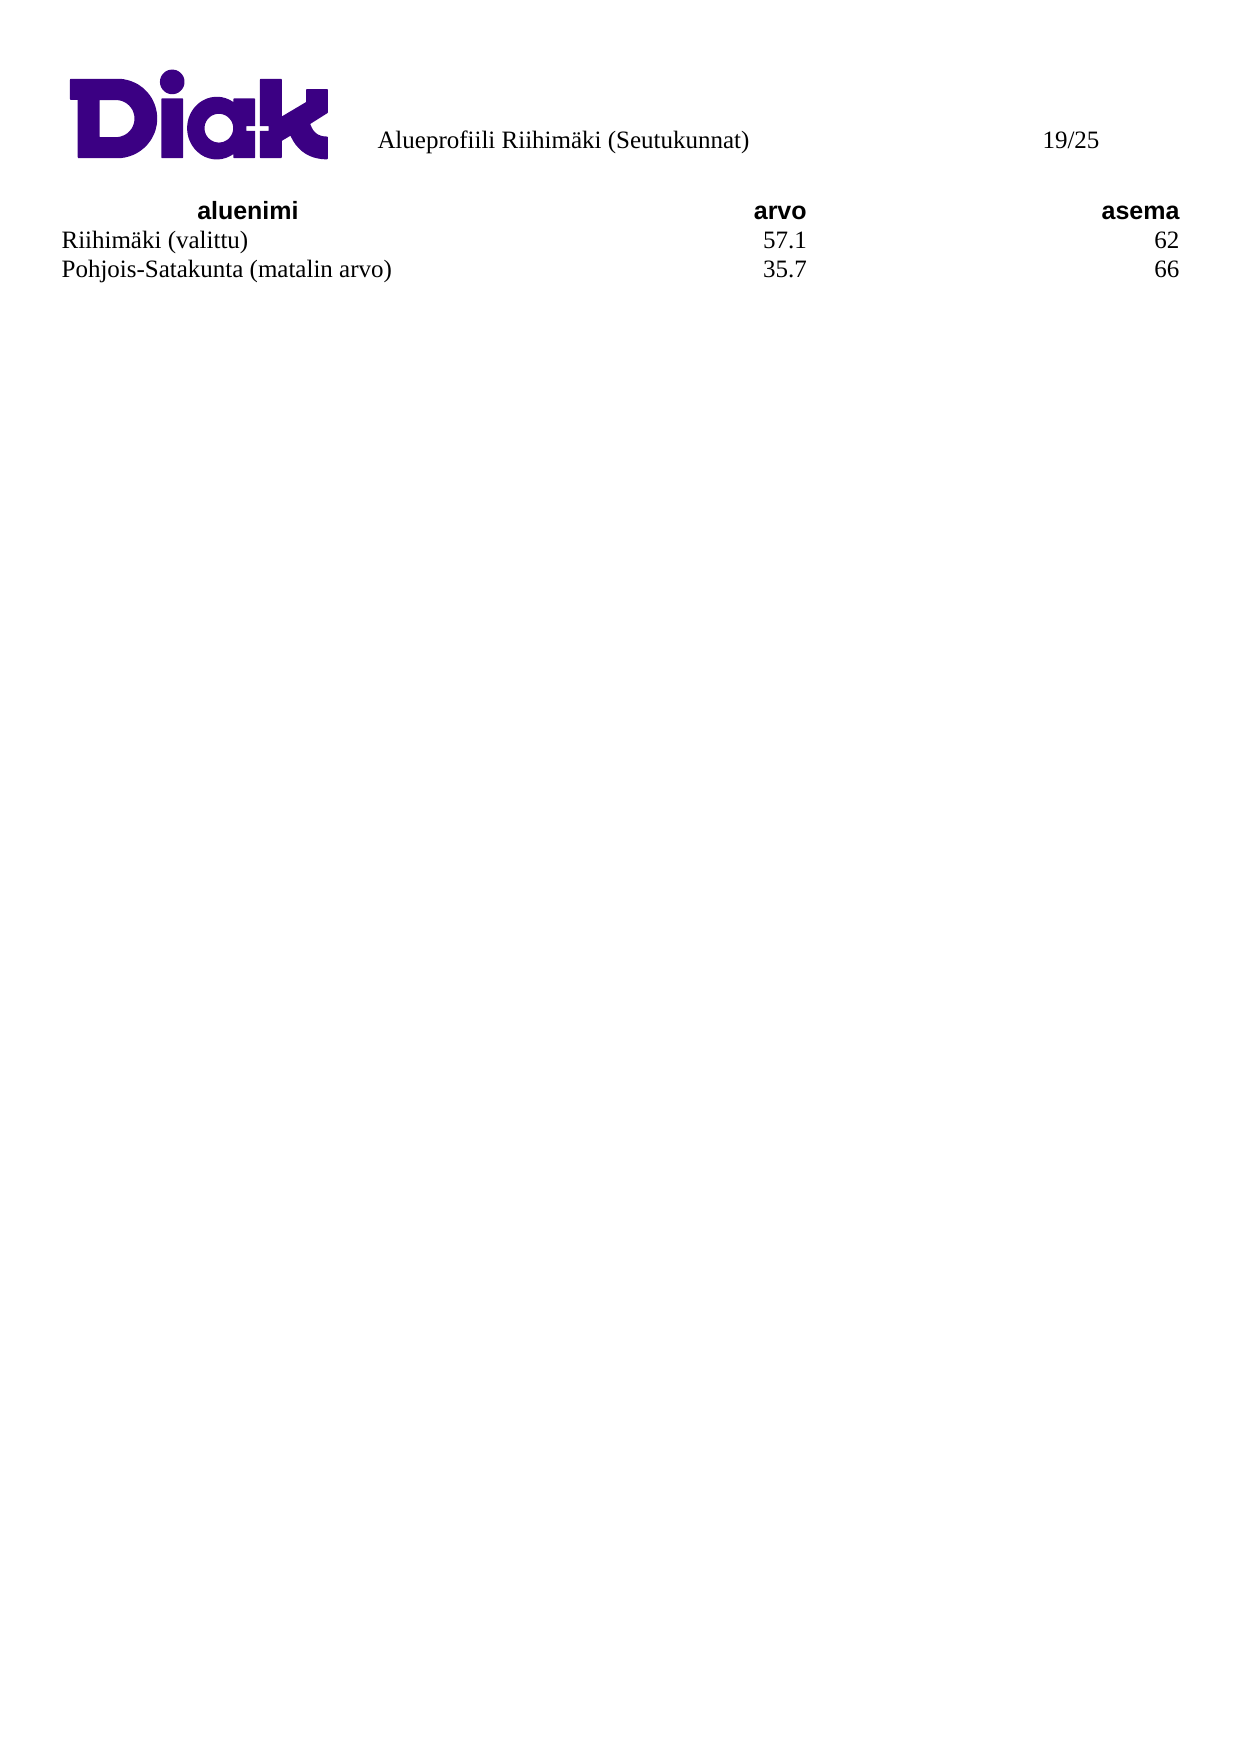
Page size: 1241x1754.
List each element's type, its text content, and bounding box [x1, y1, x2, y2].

table_cell 35.7 [434, 254, 806, 282]
table_cell 57.1 [434, 225, 806, 254]
table_cell Riihimäki (valittu) [61, 225, 434, 254]
table_cell 62 [806, 225, 1179, 254]
table_cell Pohjois-Satakunta (matalin arvo) [61, 254, 434, 282]
table_header asema [806, 196, 1179, 225]
table_header arvo [434, 196, 806, 225]
table_cell 66 [806, 254, 1179, 282]
table_header aluenimi [61, 196, 434, 225]
